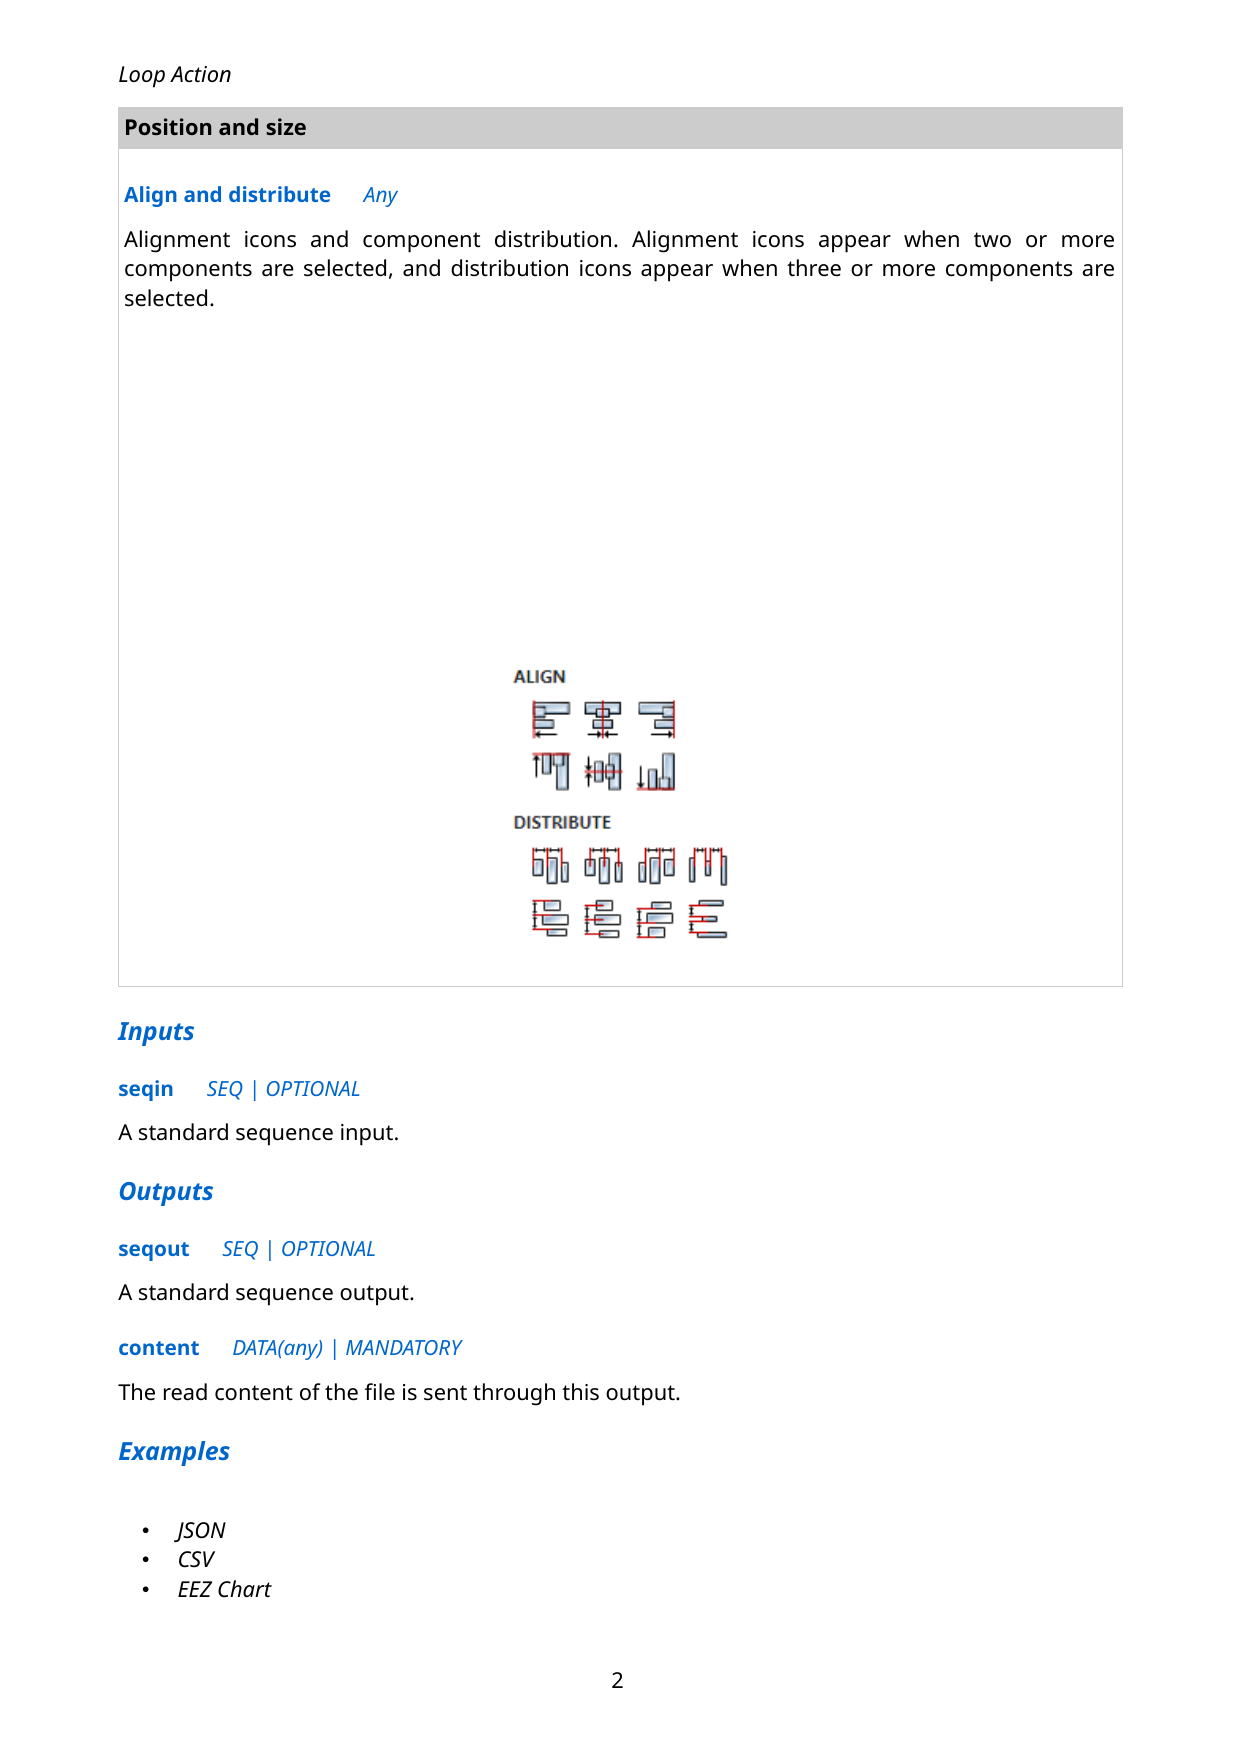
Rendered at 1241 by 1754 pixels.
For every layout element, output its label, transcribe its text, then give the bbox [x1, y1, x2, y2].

text The read content of the file is sent through this output. [118, 1377, 1122, 1407]
subtitle Outputs [118, 1173, 1122, 1207]
table_header Position and size [119, 108, 1122, 148]
list JSON [142, 1515, 1110, 1544]
text A standard sequence output. [118, 1277, 1122, 1307]
subtitle seqout SEQ | OPTIONAL [118, 1234, 1122, 1262]
table_cell Align and distribute Any Alignment icons and component distribution. Alignment icons appear when two or more components are selected, and distribution icons appear when three or more components are selected. [119, 149, 1122, 986]
picture [490, 661, 750, 951]
list EEZ Chart [142, 1574, 1110, 1604]
subtitle Examples [118, 1433, 1122, 1467]
text A standard sequence input. [118, 1117, 1122, 1147]
list CSV [142, 1544, 1110, 1574]
subtitle content DATA(any) | MANDATORY [118, 1333, 1122, 1362]
subtitle seqin SEQ | OPTIONAL [118, 1074, 1122, 1102]
subtitle Inputs [118, 1013, 1122, 1047]
